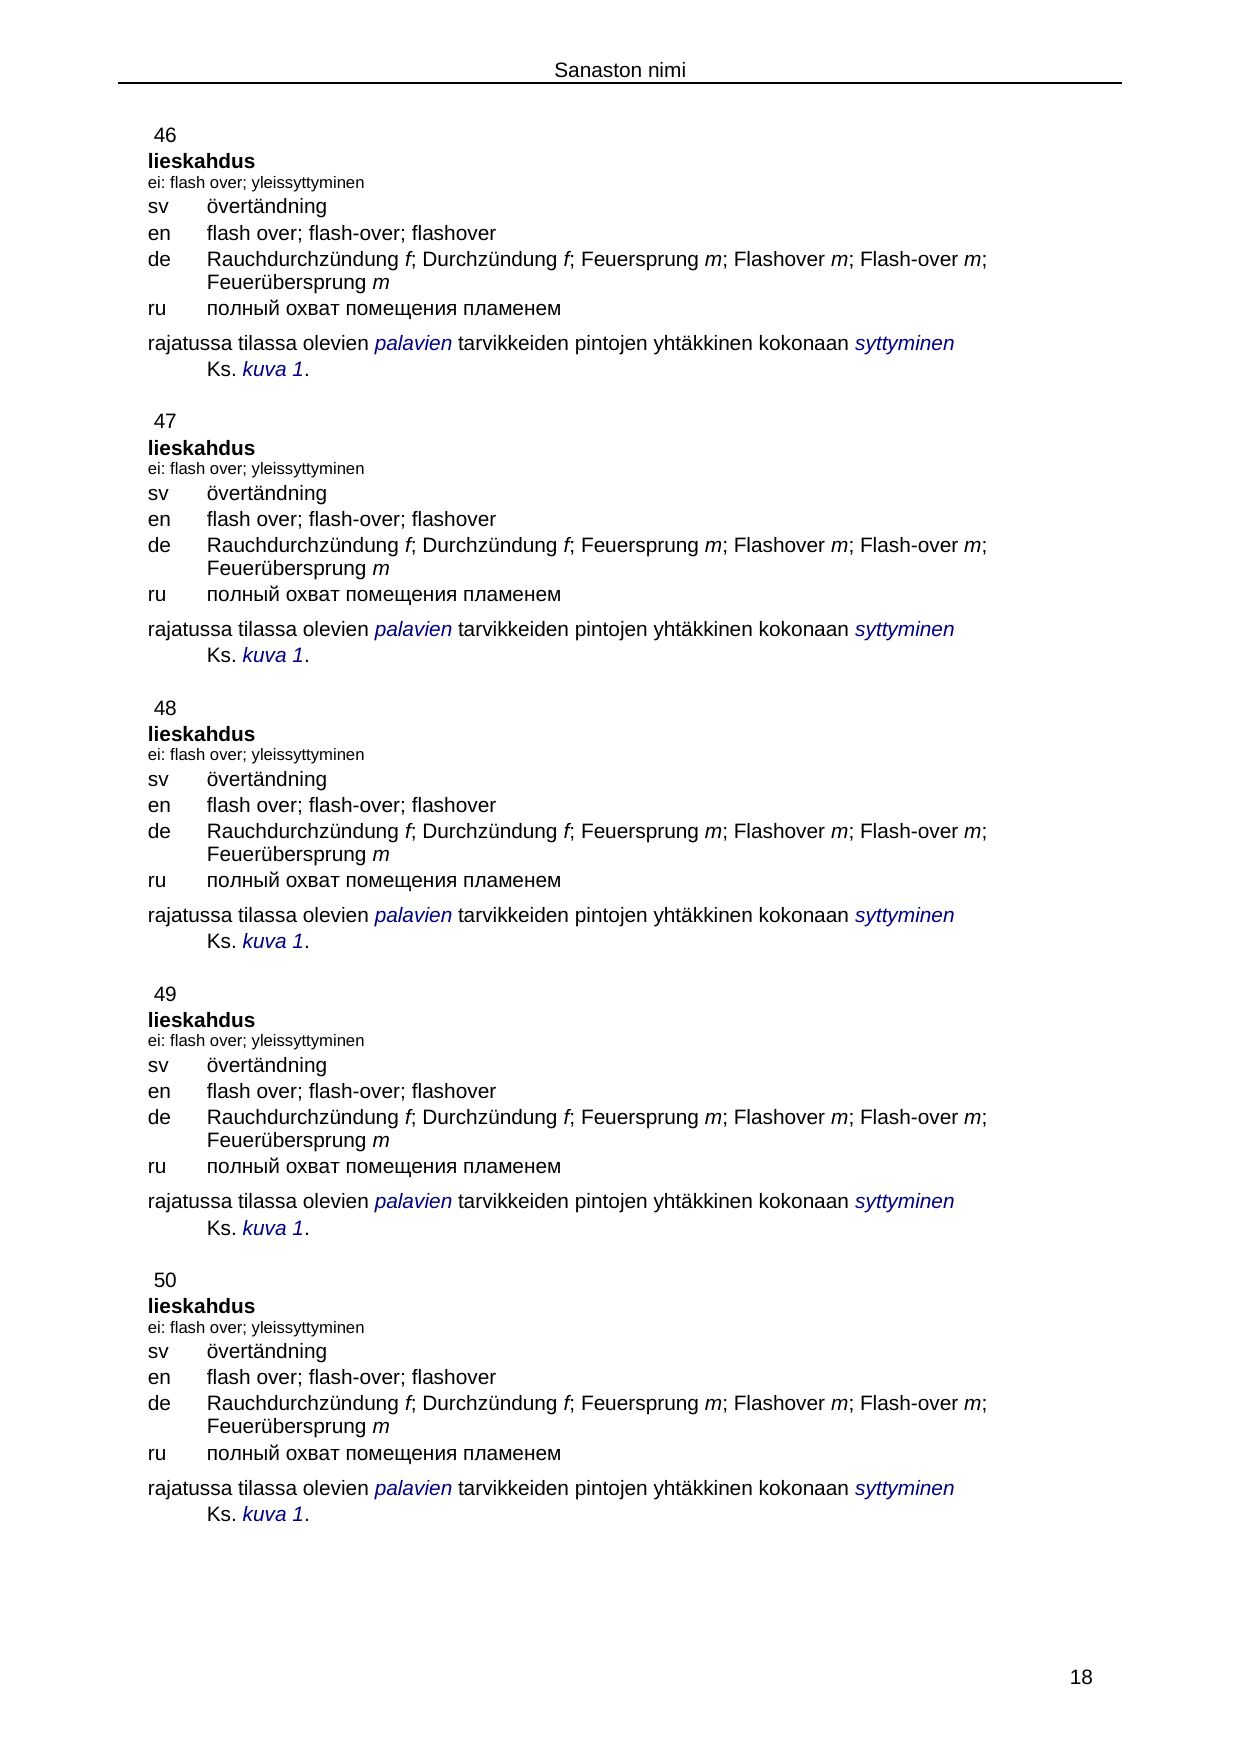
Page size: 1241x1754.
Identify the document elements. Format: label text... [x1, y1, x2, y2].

table_header 46 lieskahdus ei: flash over; yleissyttyminen sv övertändning en flash over; flash-over; flashover de Rauchdurchzündung f; Durchzündung f; Feuersprung m; Flashover m; Flash-over m; Feuerübersprung m ru полный охват помещения пламенем rajatussa tilassa olevien palavien tarvikkeiden pintojen yhtäkkinen kokonaan syttyminen Ks. kuva 1. [118, 118, 1122, 381]
table_header 50 lieskahdus ei: flash over; yleissyttyminen sv övertändning en flash over; flash-over; flashover de Rauchdurchzündung f; Durchzündung f; Feuersprung m; Flashover m; Flash-over m; Feuerübersprung m ru полный охват помещения пламенем rajatussa tilassa olevien palavien tarvikkeiden pintojen yhtäkkinen kokonaan syttyminen Ks. kuva 1. [118, 1263, 1122, 1526]
table_header 48 lieskahdus ei: flash over; yleissyttyminen sv övertändning en flash over; flash-over; flashover de Rauchdurchzündung f; Durchzündung f; Feuersprung m; Flashover m; Flash-over m; Feuerübersprung m ru полный охват помещения пламенем rajatussa tilassa olevien palavien tarvikkeiden pintojen yhtäkkinen kokonaan syttyminen Ks. kuva 1. [118, 690, 1122, 953]
table_header 49 lieskahdus ei: flash over; yleissyttyminen sv övertändning en flash over; flash-over; flashover de Rauchdurchzündung f; Durchzündung f; Feuersprung m; Flashover m; Flash-over m; Feuerübersprung m ru полный охват помещения пламенем rajatussa tilassa olevien palavien tarvikkeiden pintojen yhtäkkinen kokonaan syttyminen Ks. kuva 1. [118, 976, 1122, 1239]
table_header 47 lieskahdus ei: flash over; yleissyttyminen sv övertändning en flash over; flash-over; flashover de Rauchdurchzündung f; Durchzündung f; Feuersprung m; Flashover m; Flash-over m; Feuerübersprung m ru полный охват помещения пламенем rajatussa tilassa olevien palavien tarvikkeiden pintojen yhtäkkinen kokonaan syttyminen Ks. kuva 1. [118, 404, 1122, 667]
